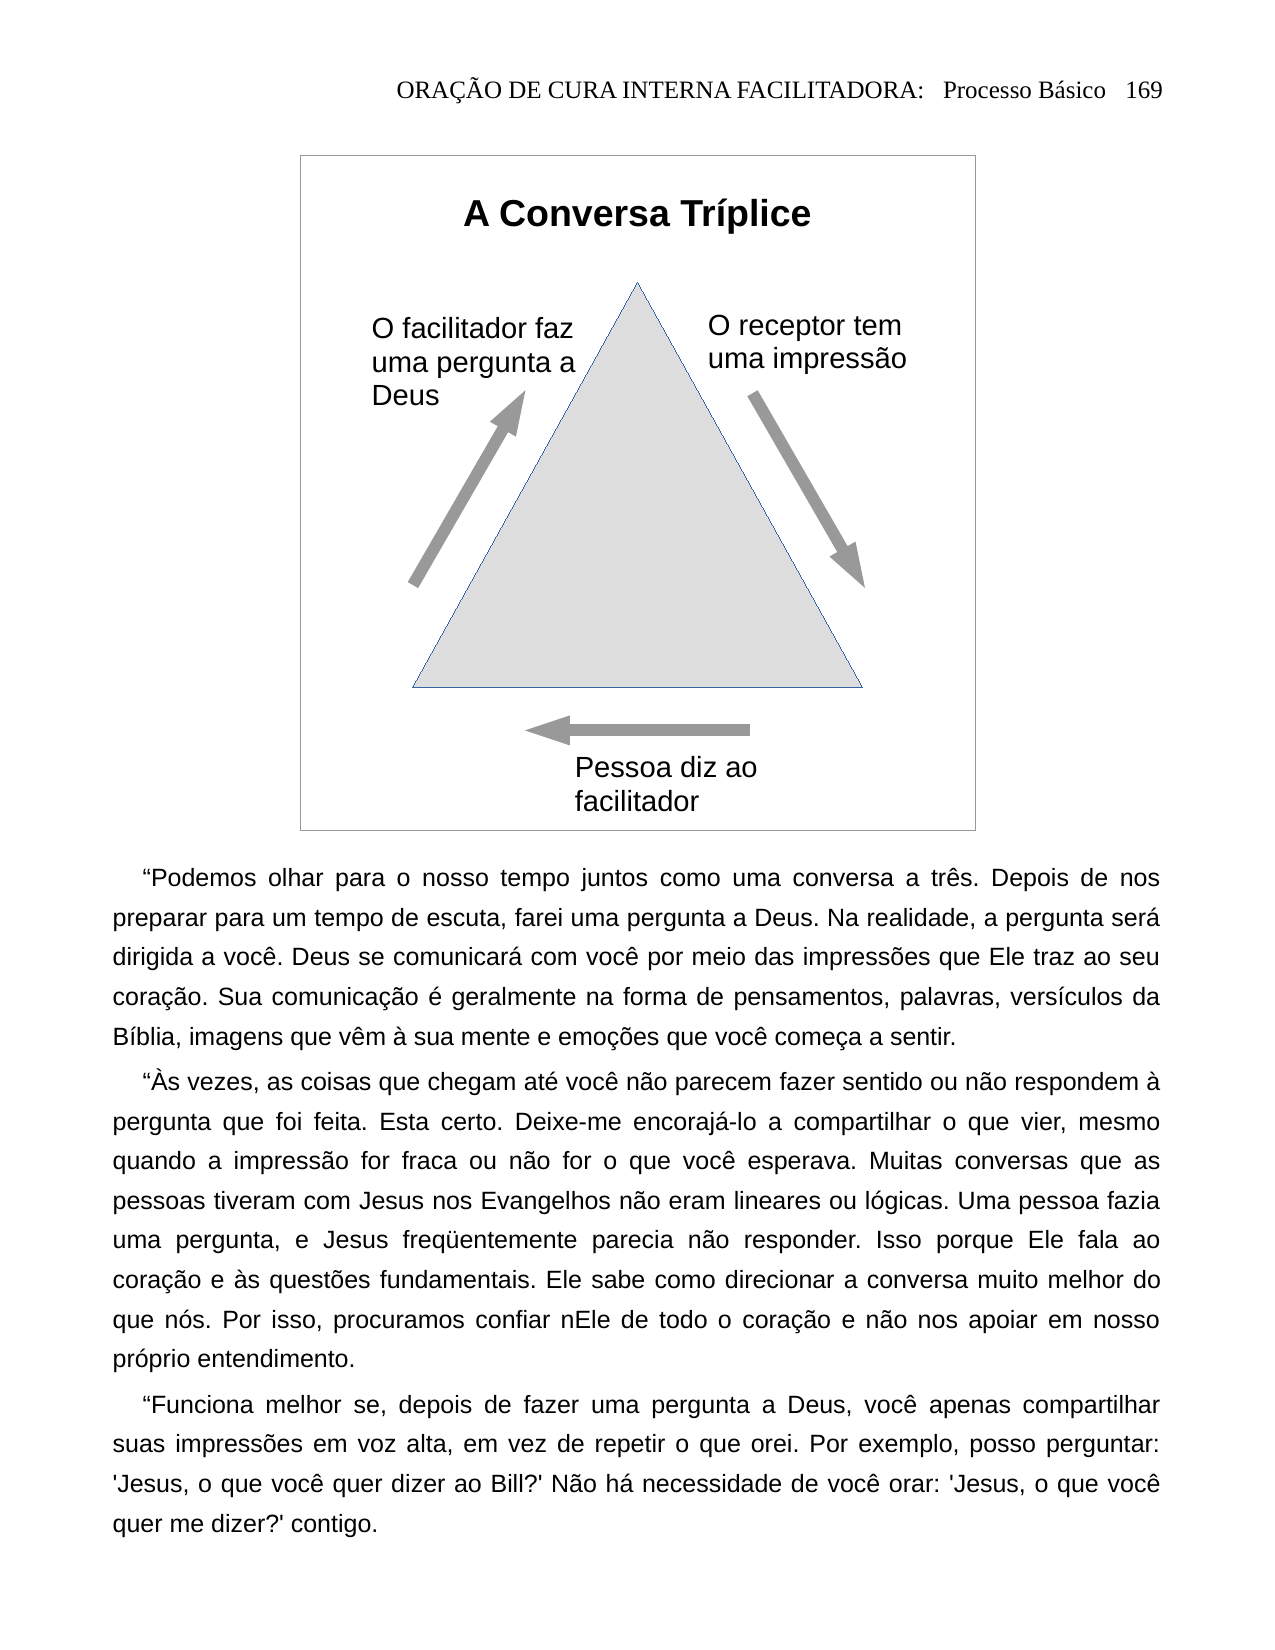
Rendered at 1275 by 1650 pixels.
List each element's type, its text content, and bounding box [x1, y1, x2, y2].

text “Às vezes, as coisas que chegam até você não parecem fazer sentido ou não respondem à pergunta que foi feita. Esta certo. Deixe-me encorajá-lo a compartilhar o que vier, mesmo quando a impressão for fraca ou não for o que você esperava. Muitas conversas que as pessoas tiveram com Jesus nos Evangelhos não eram lineares ou lógicas. Uma pessoa fazia uma pergunta, e Jesus freqüentemente parecia não responder. Isso porque Ele fala ao coração e às questões fundamentais. Ele sabe como direcionar a conversa muito melhor do que nós. Por isso, procuramos confiar nEle de todo o coração e não nos apoiar em nosso próprio entendimento. [112, 1067, 1162, 1373]
text “Funciona melhor se, depois de fazer uma pergunta a Deus, você apenas compartilhar suas impressões em voz alta, em vez de repetir o que orei. Por exemplo, posso perguntar: 'Jesus, o que você quer dizer ao Bill?' Não há necessidade de você orar: 'Jesus, o que você quer me dizer?' contigo. [112, 1390, 1162, 1537]
text “Podemos olhar para o nosso tempo juntos como uma conversa a três. Depois de nos preparar para um tempo de escuta, farei uma pergunta a Deus. Na realidade, a pergunta será dirigida a você. Deus se comunicará com você por meio das impressões que Ele traz ao seu coração. Sua comunicação é geralmente na forma de pensamentos, palavras, versículos da Bíblia, imagens que vêm à sua mente e emoções que você começa a sentir. [112, 863, 1162, 1050]
